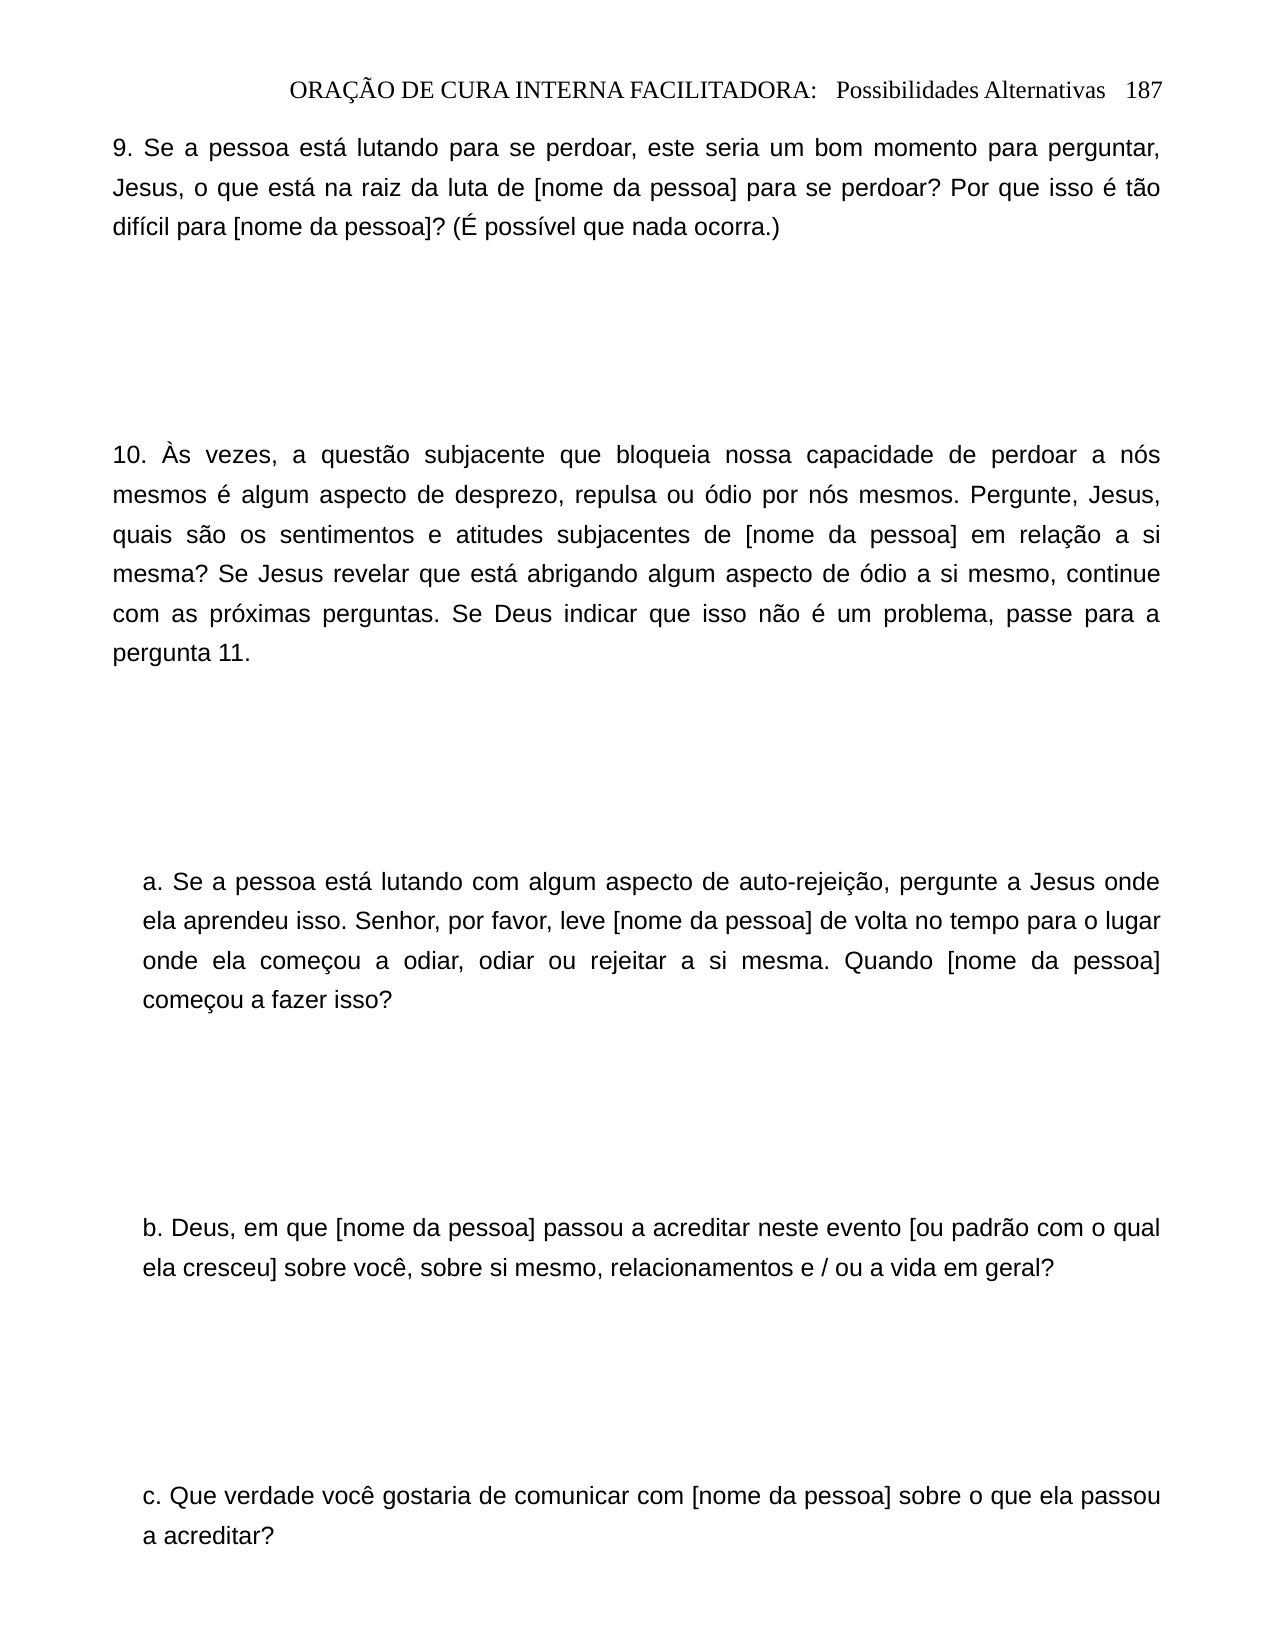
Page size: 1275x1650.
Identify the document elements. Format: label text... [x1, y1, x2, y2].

text 10. Às vezes, a questão subjacente que bloqueia nossa capacidade de perdoar a nós mesmos é algum aspecto de desprezo, repulsa ou ódio por nós mesmos. Pergunte, Jesus, quais são os sentimentos e atitudes subjacentes de [nome da pessoa] em relação a si mesma? Se Jesus revelar que está abrigando algum aspecto de ódio a si mesmo, continue com as próximas perguntas. Se Deus indicar que isso não é um problema, passe para a pergunta 11. [112, 441, 1162, 667]
text c. Que verdade você gostaria de comunicar com [nome da pessoa] sobre o que ela passou a acreditar? [142, 1481, 1162, 1549]
text b. Deus, em que [nome da pessoa] passou a acreditar neste evento [ou padrão com o qual ela cresceu] sobre você, sobre si mesmo, relacionamentos e / ou a vida em geral? [142, 1213, 1162, 1282]
text a. Se a pessoa está lutando com algum aspecto de auto-rejeição, pergunte a Jesus onde ela aprendeu isso. Senhor, por favor, leve [nome da pessoa] de volta no tempo para o lugar onde ela começou a odiar, odiar ou rejeitar a si mesma. Quando [nome da pessoa] começou a fazer isso? [142, 867, 1162, 1014]
text 9. Se a pessoa está lutando para se perdoar, este seria um bom momento para perguntar, Jesus, o que está na raiz da luta de [nome da pessoa] para se perdoar? Por que isso é tão difícil para [nome da pessoa]? (É possível que nada ocorra.) [112, 133, 1162, 241]
